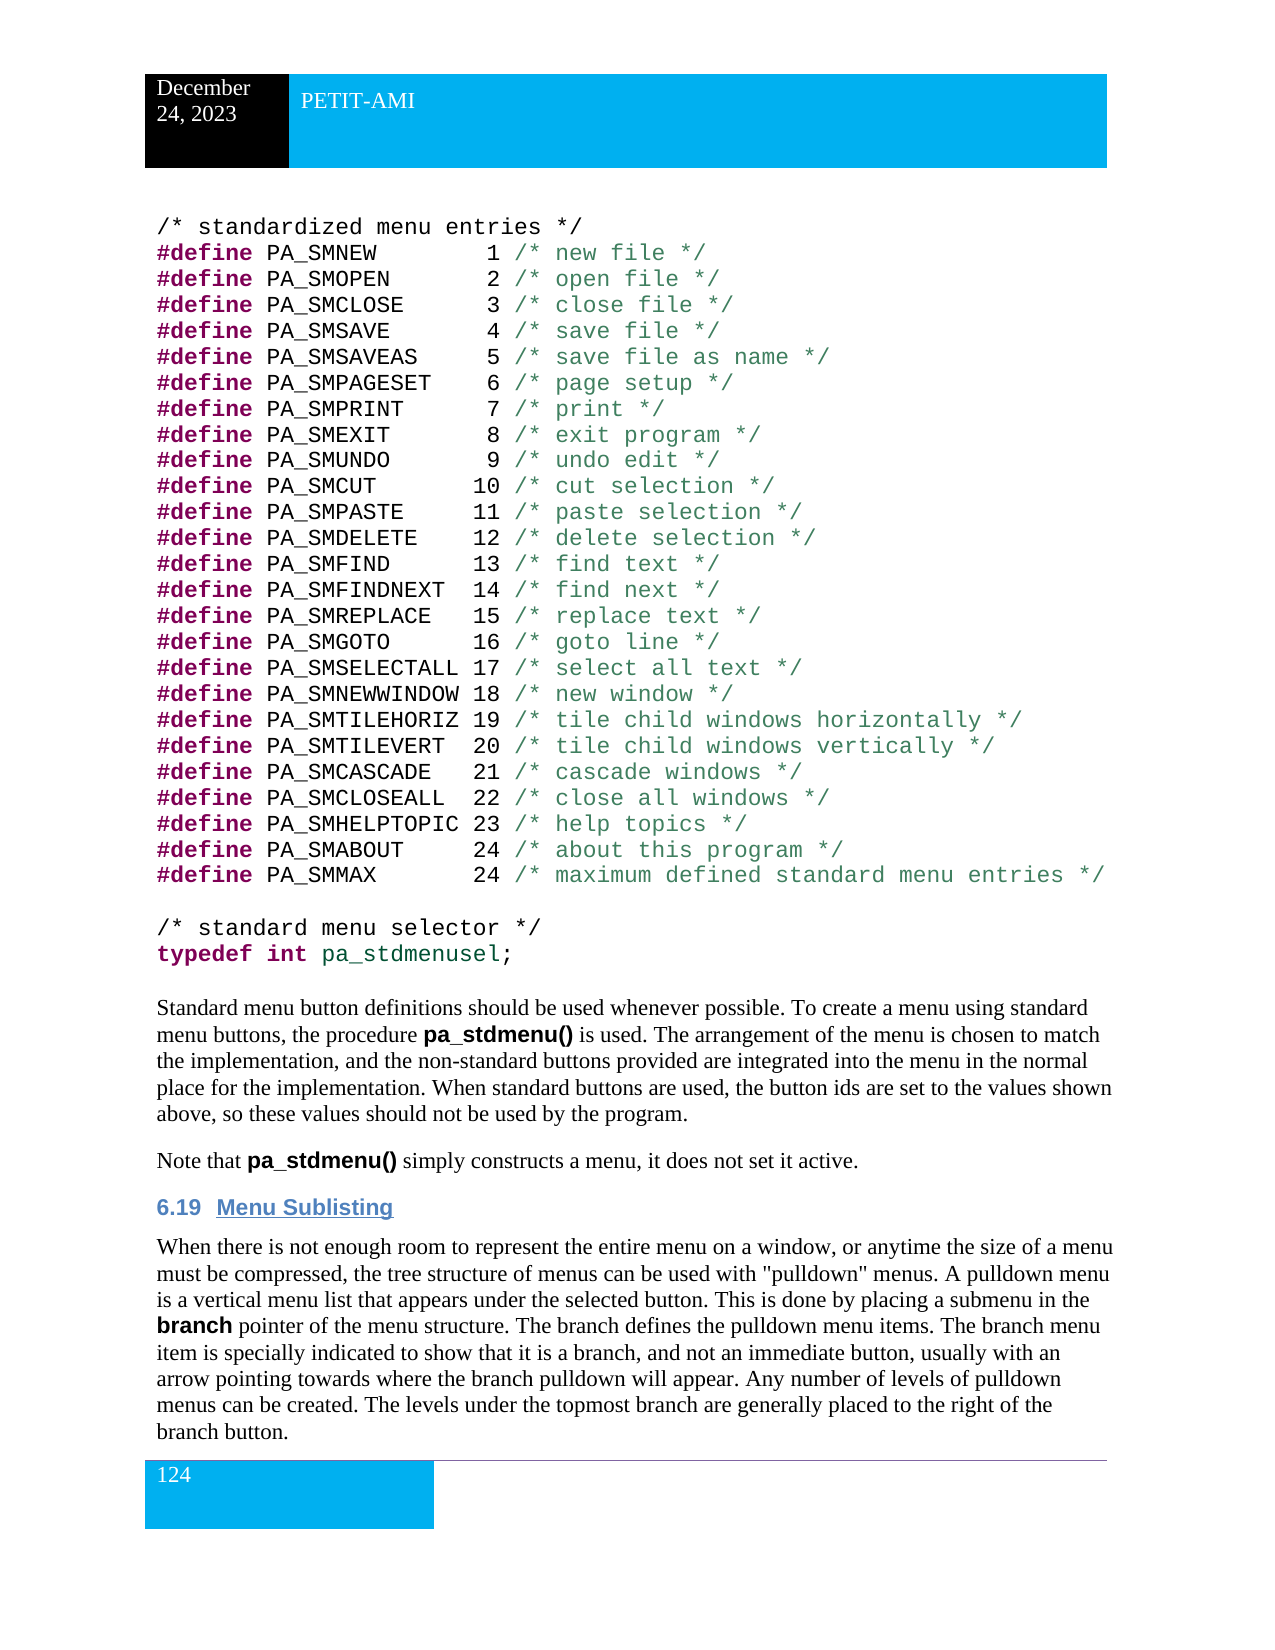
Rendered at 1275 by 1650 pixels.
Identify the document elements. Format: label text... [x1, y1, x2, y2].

text #define PA_SMCUT 10 /* cut selection */ [156, 475, 1118, 501]
text #define PA_SMCLOSEALL 22 /* close all windows */ [156, 786, 1118, 812]
text #define PA_SMUNDO 9 /* undo edit */ [156, 449, 1118, 475]
text #define PA_SMOPEN 2 /* open file */ [156, 267, 1118, 293]
text /* standard menu selector */ [156, 916, 1118, 942]
text #define PA_SMPRINT 7 /* print */ [156, 397, 1118, 423]
text #define PA_SMTILEVERT 20 /* tile child windows vertically */ [156, 734, 1118, 760]
text #define PA_SMTILEHORIZ 19 /* tile child windows horizontally */ [156, 708, 1118, 734]
text #define PA_SMMAX 24 /* maximum defined standard menu entries */ [156, 864, 1118, 890]
text Standard menu button definitions should be used whenever possible. To create a menu using standard menu buttons, the procedure pa_stdmenu() is used. The arrangement of the menu is chosen to match the implementation, and the non-standard buttons provided are integrated into the menu in the normal place for the implementation. When standard buttons are used, the button ids are set to the values shown above, so these values should not be used by the program. [156, 994, 1118, 1126]
text typedef int pa_stdmenusel; [156, 942, 1118, 968]
text When there is not enough room to represent the entire menu on a window, or anytime the size of a menu must be compressed, the tree structure of menus can be used with "pulldown" menus. A pulldown menu is a vertical menu list that appears under the selected button. This is done by placing a submenu in the branch pointer of the menu structure. The branch defines the pulldown menu items. The branch menu item is specially indicated to show that it is a branch, and not an immediate button, usually with an arrow pointing towards where the branch pulldown will appear. Any number of levels of pulldown menus can be created. The levels under the topmost branch are generally placed to the right of the branch button. [156, 1233, 1118, 1444]
text #define PA_SMCASCADE 21 /* cascade windows */ [156, 760, 1118, 786]
text #define PA_SMCLOSE 3 /* close file */ [156, 293, 1118, 319]
subtitle Menu Sublisting [156, 1194, 1118, 1221]
text #define PA_SMSELECTALL 17 /* select all text */ [156, 656, 1118, 682]
text #define PA_SMFIND 13 /* find text */ [156, 553, 1118, 578]
text #define PA_SMABOUT 24 /* about this program */ [156, 838, 1118, 864]
text #define PA_SMSAVE 4 /* save file */ [156, 319, 1118, 345]
text #define PA_SMEXIT 8 /* exit program */ [156, 423, 1118, 449]
text #define PA_SMNEWWINDOW 18 /* new window */ [156, 682, 1118, 708]
text /* standardized menu entries */ [156, 215, 1118, 241]
text #define PA_SMDELETE 12 /* delete selection */ [156, 527, 1118, 553]
text #define PA_SMREPLACE 15 /* replace text */ [156, 604, 1118, 630]
text #define PA_SMPAGESET 6 /* page setup */ [156, 371, 1118, 397]
text #define PA_SMFINDNEXT 14 /* find next */ [156, 578, 1118, 604]
text #define PA_SMPASTE 11 /* paste selection */ [156, 501, 1118, 527]
text #define PA_SMSAVEAS 5 /* save file as name */ [156, 345, 1118, 371]
text #define PA_SMNEW 1 /* new file */ [156, 241, 1118, 267]
text Note that pa_stdmenu() simply constructs a menu, it does not set it active. [156, 1147, 1118, 1173]
text #define PA_SMGOTO 16 /* goto line */ [156, 630, 1118, 656]
text #define PA_SMHELPTOPIC 23 /* help topics */ [156, 812, 1118, 838]
